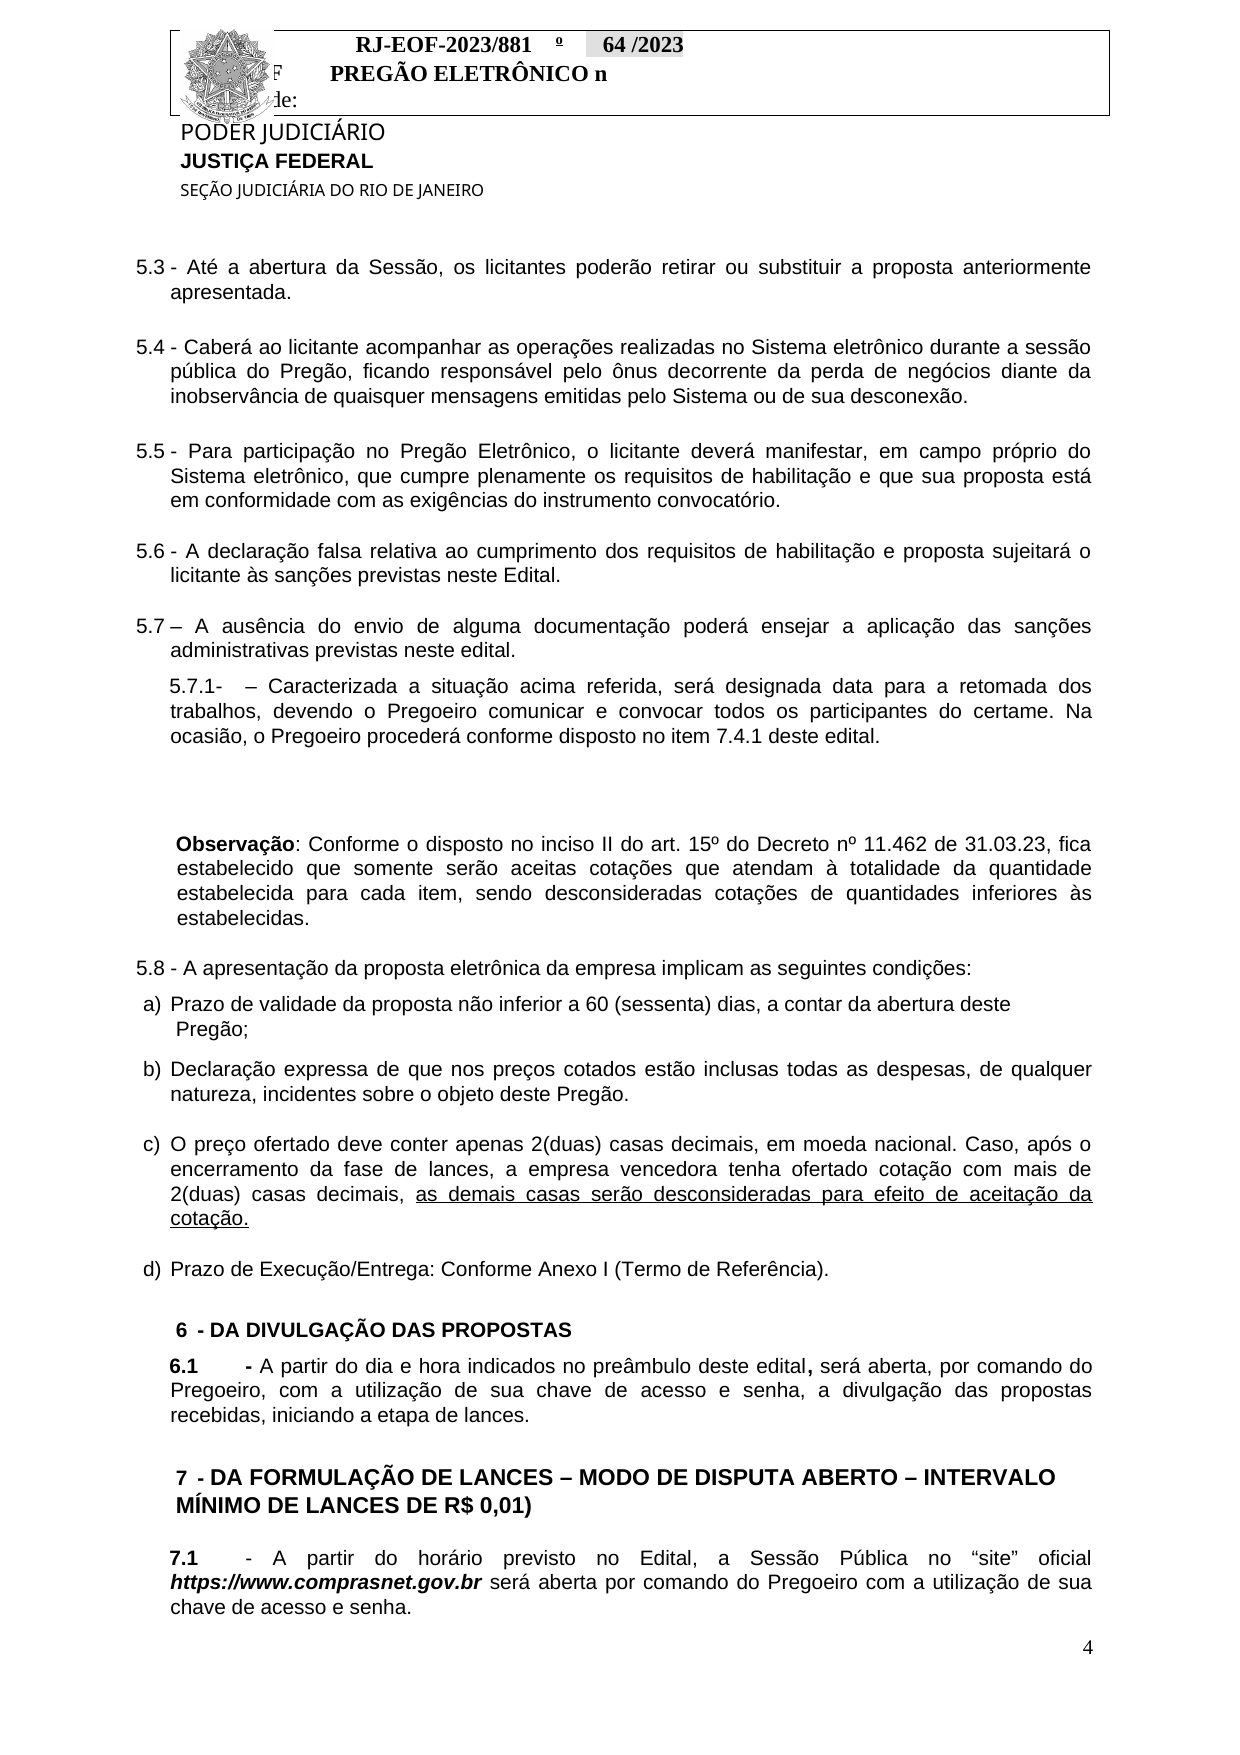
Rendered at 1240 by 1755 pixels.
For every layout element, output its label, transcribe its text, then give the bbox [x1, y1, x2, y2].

list – A ausência do envio de alguma documentação poderá ensejar a aplicação das sanções administrativas previstas neste edital. [136, 613, 1093, 662]
list – Caracterizada a situação acima referida, será designada data para a retomada dos trabalhos, devendo o Pregoeiro comunicar e convocar todos os participantes do certame. Na ocasião, o Pregoeiro procederá conforme disposto no item 7.4.1 deste edital. [169, 674, 1093, 747]
text MÍNIMO DE LANCES DE R$ 0,01) [176, 1492, 1093, 1518]
text Observação: Conforme o disposto no inciso II do art. 15º do Decreto nº 11.462 de 31.03.23, fica estabelecido que somente serão aceitas cotações que atendam à totalidade da quantidade estabelecida para cada item, sendo desconsideradas cotações de quantidades inferiores às estabelecidas. [176, 832, 1093, 929]
list - Para participação no Pregão Eletrônico, o licitante deverá manifestar, em campo próprio do Sistema eletrônico, que cumpre plenamente os requisitos de habilitação e que sua proposta está em conformidade com as exigências do instrumento convocatório. [136, 439, 1093, 512]
list - DA FORMULAÇÃO DE LANCES – MODO DE DISPUTA ABERTO – INTERVALO [176, 1464, 1093, 1491]
list Prazo de Execução/Entrega: Conforme Anexo I (Termo de Referência). [143, 1256, 1093, 1280]
list - DA DIVULGAÇÃO DAS PROPOSTAS [176, 1318, 1093, 1342]
list - Caberá ao licitante acompanhar as operações realizadas no Sistema eletrônico durante a sessão pública do Pregão, ficando responsável pelo ônus decorrente da perda de negócios diante da inobservância de quaisquer mensagens emitidas pelo Sistema ou de sua desconexão. [136, 334, 1093, 408]
list - A apresentação da proposta eletrônica da empresa implicam as seguintes condições: [136, 956, 1093, 980]
list - A partir do horário previsto no Edital, a Sessão Pública no “site” oficial https://www.comprasnet.gov.br será aberta por comando do Pregoeiro com a utilização de sua chave de acesso e senha. [169, 1546, 1093, 1619]
list Prazo de validade da proposta não inferior a 60 (sessenta) dias, a contar da abertura deste [143, 992, 1093, 1016]
list Declaração expressa de que nos preços cotados estão inclusas todas as despesas, de qualquer natureza, incidentes sobre o objeto deste Pregão. [143, 1057, 1093, 1106]
text Pregão; [176, 1017, 1093, 1041]
list - A declaração falsa relativa ao cumprimento dos requisitos de habilitação e proposta sujeitará o licitante às sanções previstas neste Edital. [136, 538, 1093, 587]
list O preço ofertado deve conter apenas 2(duas) casas decimais, em moeda nacional. Caso, após o encerramento da fase de lances, a empresa vencedora tenha ofertado cotação com mais de 2(duas) casas decimais, as demais casas serão desconsideradas para efeito de aceitação da cotação. [143, 1132, 1093, 1230]
list - Até a abertura da Sessão, os licitantes poderão retirar ou substituir a proposta anteriormente apresentada. [136, 255, 1093, 304]
list - A partir do dia e hora indicados no preâmbulo deste edital, será aberta, por comando do Pregoeiro, com a utilização de sua chave de acesso e senha, a divulgação das propostas recebidas, iniciando a etapa de lances. [169, 1354, 1093, 1427]
